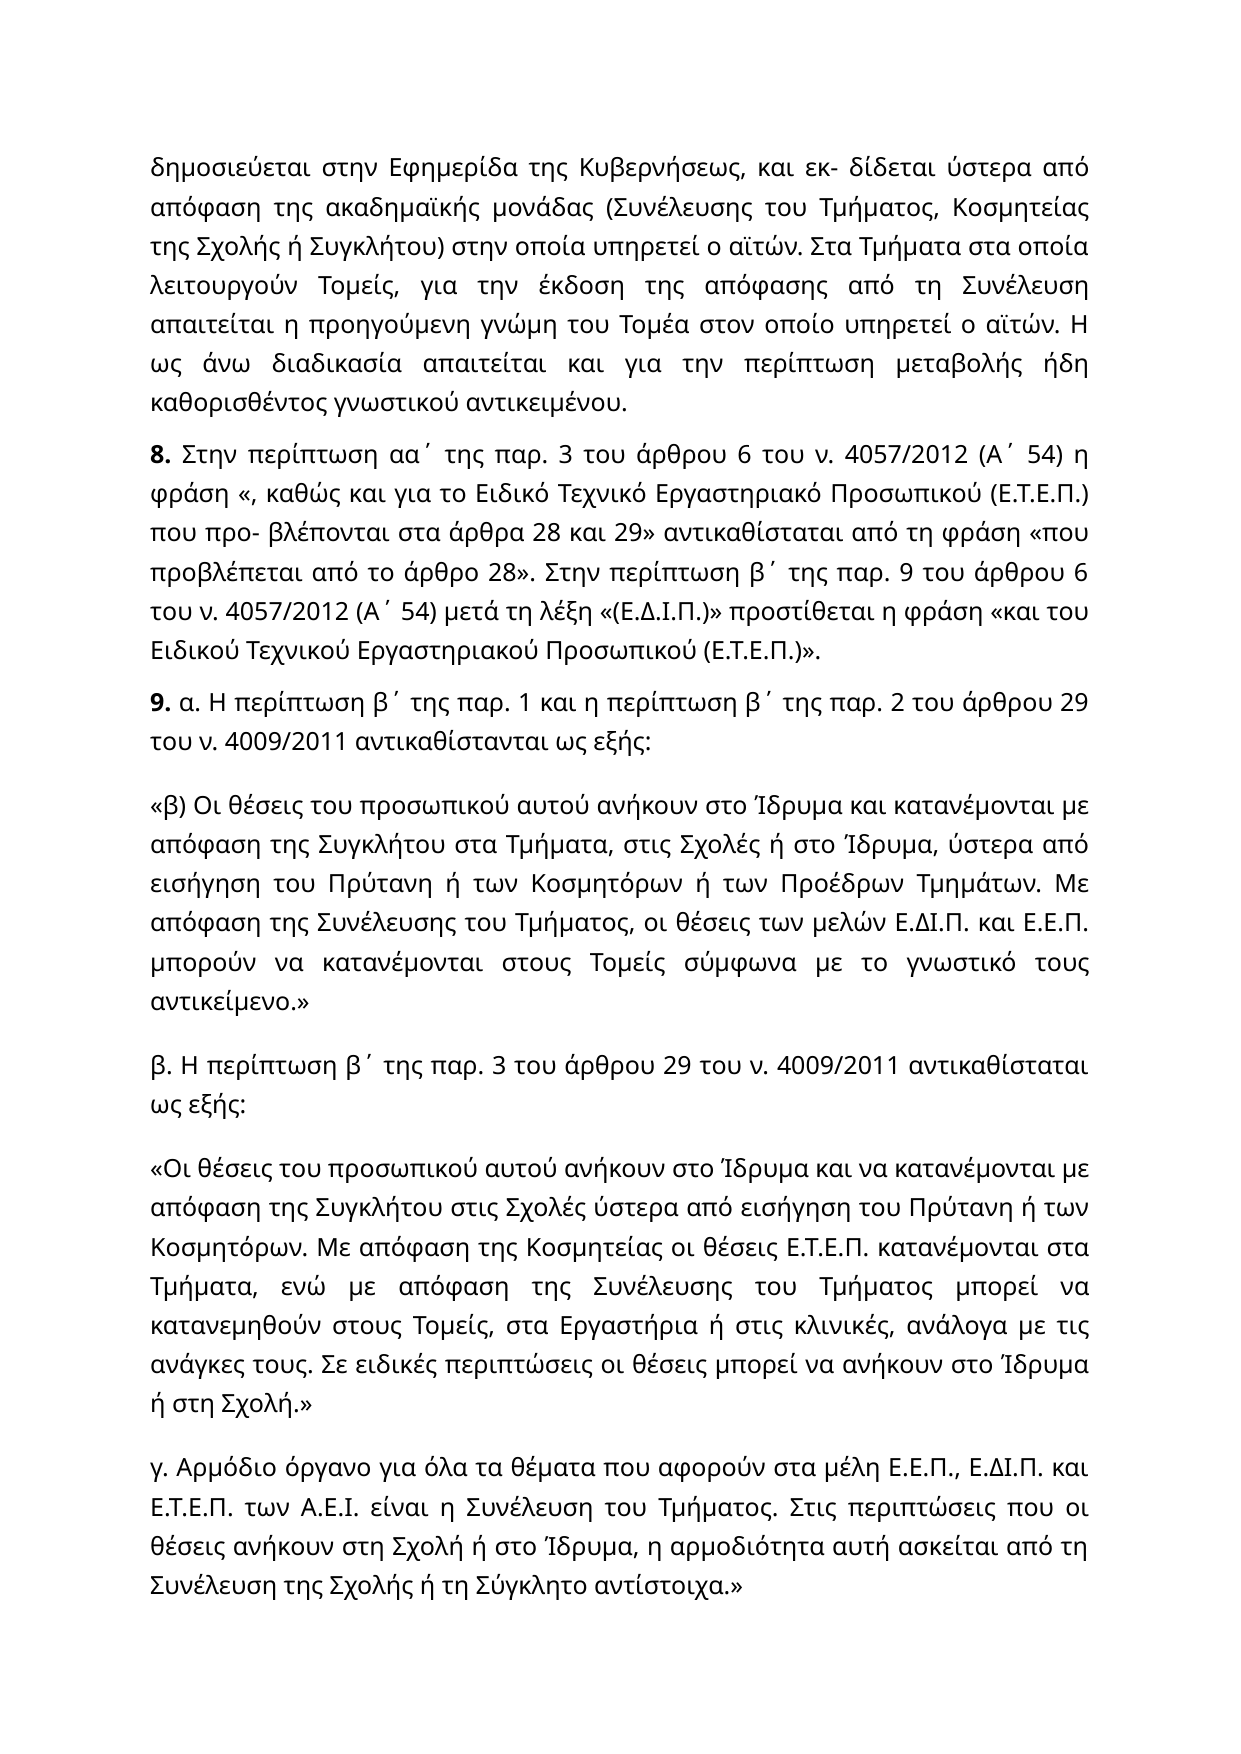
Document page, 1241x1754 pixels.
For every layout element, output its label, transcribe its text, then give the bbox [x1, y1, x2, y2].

text 8. Στην περίπτωση αα΄ της παρ. 3 του άρθρου 6 του ν. 4057/2012 (Α΄ 54) η φράση «, καθώς και για το Ειδικό Τεχνικό Εργαστηριακό Προσωπικού (Ε.Τ.Ε.Π.) που προ- βλέπονται στα άρθρα 28 και 29» αντικαθίσταται από τη φράση «που προβλέπεται από το άρθρο 28». Στην περίπτωση β΄ της παρ. 9 του άρθρου 6 του ν. 4057/2012 (Α΄ 54) μετά τη λέξη «(Ε.Δ.Ι.Π.)» προστίθεται η φράση «και του Ειδικού Τεχνικού Εργαστηριακού Προσωπικού (Ε.Τ.Ε.Π.)». [150, 437, 1090, 667]
text 9. α. Η περίπτωση β΄ της παρ. 1 και η περίπτωση β΄ της παρ. 2 του άρθρου 29 του ν. 4009/2011 αντικαθίστανται ως εξής: [150, 684, 1090, 757]
text β. Η περίπτωση β΄ της παρ. 3 του άρθρου 29 του ν. 4009/2011 αντικαθίσταται ως εξής: [150, 1047, 1090, 1121]
text δημοσιεύεται στην Εφημερίδα της Κυβερνήσεως, και εκ- δίδεται ύστερα από απόφαση της ακαδημαϊκής μονάδας (Συνέλευσης του Τμήματος, Κοσμητείας της Σχολής ή Συγκλήτου) στην οποία υπηρετεί ο αϊτών. Στα Τμήματα στα οποία λειτουργούν Τομείς, για την έκδοση της απόφασης από τη Συνέλευση απαιτείται η προηγούμενη γνώμη του Τομέα στον οποίο υπηρετεί ο αϊτών. Η ως άνω διαδικασία απαιτείται και για την περίπτωση μεταβολής ήδη καθορισθέντος γνωστικού αντικειμένου. [150, 150, 1090, 419]
text γ. Αρμόδιο όργανο για όλα τα θέματα που αφορούν στα μέλη Ε.Ε.Π., Ε.ΔΙ.Π. και Ε.Τ.Ε.Π. των Α.Ε.Ι. είναι η Συνέλευση του Τμήματος. Στις περιπτώσεις που οι θέσεις ανήκουν στη Σχολή ή στο Ίδρυμα, η αρμοδιότητα αυτή ασκείται από τη Συνέλευση της Σχολής ή τη Σύγκλητο αντίστοιχα.» [150, 1450, 1090, 1602]
text «β) Οι θέσεις του προσωπικού αυτού ανήκουν στο Ίδρυμα και κατανέμονται με απόφαση της Συγκλήτου στα Τμήματα, στις Σχολές ή στο Ίδρυμα, ύστερα από εισήγηση του Πρύτανη ή των Κοσμητόρων ή των Προέδρων Τμημάτων. Με απόφαση της Συνέλευσης του Τμήματος, οι θέσεις των μελών Ε.ΔΙ.Π. και Ε.Ε.Π. μπορούν να κατανέμονται στους Τομείς σύμφωνα με το γνωστικό τους αντικείμενο.» [150, 787, 1090, 1017]
text «Οι θέσεις του προσωπικού αυτού ανήκουν στο Ίδρυμα και να κατανέμονται με απόφαση της Συγκλήτου στις Σχολές ύστερα από εισήγηση του Πρύτανη ή των Κοσμητόρων. Με απόφαση της Κοσμητείας οι θέσεις Ε.Τ.Ε.Π. κατανέμονται στα Τμήματα, ενώ με απόφαση της Συνέλευσης του Τμήματος μπορεί να κατανεμηθούν στους Τομείς, στα Εργαστήρια ή στις κλινικές, ανάλογα με τις ανάγκες τους. Σε ειδικές περιπτώσεις οι θέσεις μπορεί να ανήκουν στο Ίδρυμα ή στη Σχολή.» [150, 1151, 1090, 1420]
